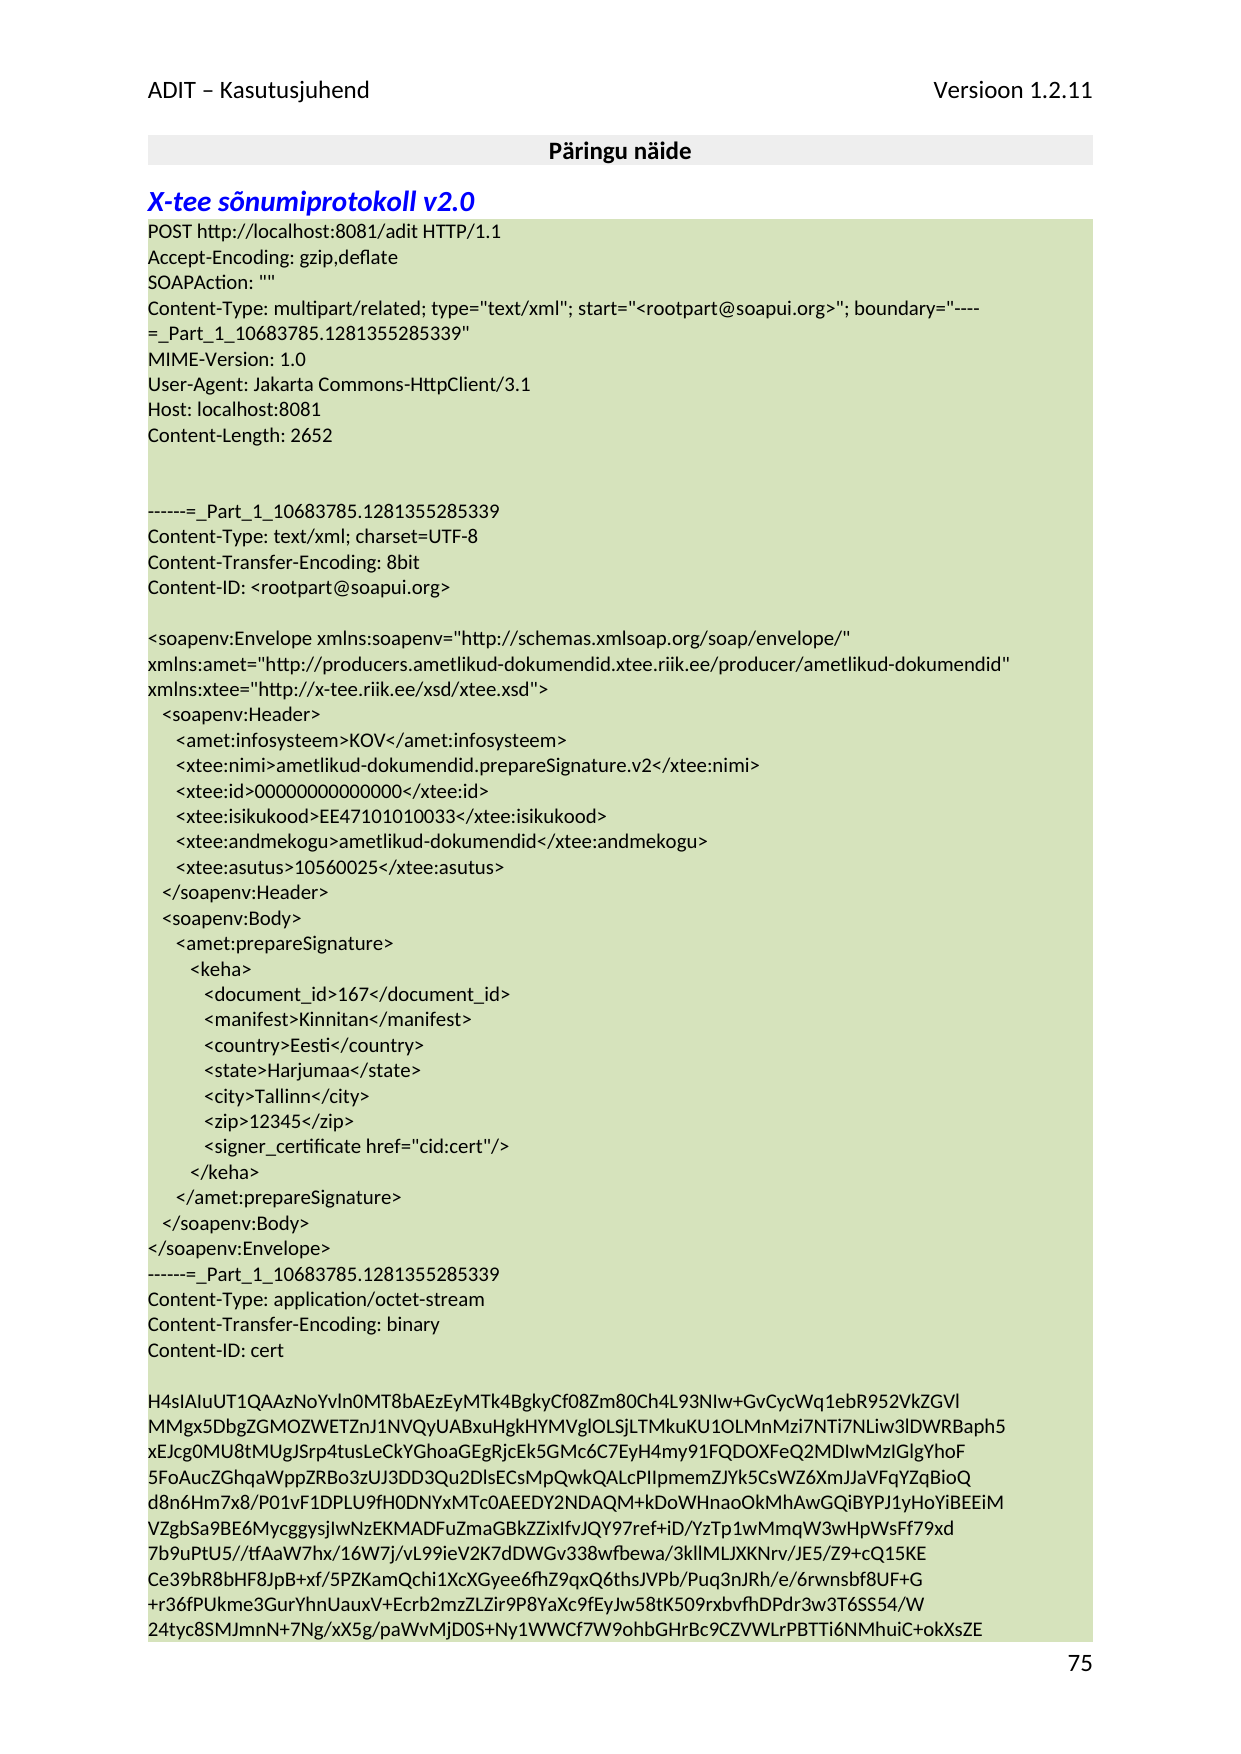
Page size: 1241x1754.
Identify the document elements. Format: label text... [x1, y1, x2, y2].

text <xtee:andmekogu>ametlikud-dokumendid</xtee:andmekogu> [148, 829, 1093, 854]
text H4sIAIuUT1QAAzNoYvln0MT8bAEzEyMTk4BgkyCf08Zm80Ch4L93NIw+GvCycWq1ebR952VkZGVl [148, 1388, 1093, 1413]
text 7b9uPtU5//tfAaW7hx/16W7j/vL99ieV2K7dDWGv338wfbewa/3kllMLJXKNrv/JE5/Z9+cQ15KE [148, 1540, 1093, 1566]
text <signer_certificate href="cid:cert"/> [148, 1134, 1093, 1159]
text 5FoAucZGhqaWppZRBo3zUJ3DD3Qu2DlsECsMpQwkQALcPIIpmemZJYk5CsWZ6XmJJaVFqYZqBioQ [148, 1464, 1093, 1489]
text </soapenv:Envelope> [148, 1235, 1093, 1261]
text <soapenv:Body> [148, 905, 1093, 930]
text Content-Type: text/xml; charset=UTF-8 [148, 524, 1093, 549]
text <xtee:nimi>ametlikud-dokumendid.prepareSignature.v2</xtee:nimi> [148, 752, 1093, 778]
text VZgbSa9BE6MycggysjIwNzEKMADFuZmaGBkZZixIfvJQY97ref+iD/YzTp1wMmqW3wHpWsFf79xd [148, 1515, 1093, 1540]
text Host: localhost:8081 [148, 397, 1093, 422]
text Content-Transfer-Encoding: binary [148, 1312, 1093, 1337]
text Content-Length: 2652 [148, 422, 1093, 447]
text Accept-Encoding: gzip,deflate [148, 244, 1093, 269]
text Päringu näide [148, 135, 1093, 165]
text Content-Transfer-Encoding: 8bit [148, 549, 1093, 574]
text </amet:prepareSignature> [148, 1184, 1093, 1210]
text </keha> [148, 1159, 1093, 1184]
text ------=_Part_1_10683785.1281355285339 [148, 498, 1093, 524]
text POST http://localhost:8081/adit HTTP/1.1 [148, 219, 1093, 244]
text ------=_Part_1_10683785.1281355285339 [148, 1261, 1093, 1286]
text <state>Harjumaa</state> [148, 1057, 1093, 1083]
text <country>Eesti</country> [148, 1032, 1093, 1057]
text SOAPAction: "" [148, 269, 1093, 295]
text <document_id>167</document_id> [148, 981, 1093, 1007]
text Content-ID: <rootpart@soapui.org> [148, 574, 1093, 600]
text User-Agent: Jakarta Commons-HttpClient/3.1 [148, 371, 1093, 397]
text X-tee sõnumiprotokoll v2.0 [148, 183, 1093, 219]
text <xtee:id>00000000000000</xtee:id> [148, 778, 1093, 803]
text <xtee:asutus>10560025</xtee:asutus> [148, 854, 1093, 879]
text d8n6Hm7x8/P01vF1DPLU9fH0DNYxMTc0AEEDY2NDAQM+kDoWHnaoOkMhAwGQiBYPJ1yHoYiBEEiM [148, 1489, 1093, 1515]
text <city>Tallinn</city> [148, 1083, 1093, 1108]
text </soapenv:Header> [148, 879, 1093, 905]
text Content-ID: cert [148, 1337, 1093, 1362]
text Content-Type: application/octet-stream [148, 1286, 1093, 1312]
text <soapenv:Envelope xmlns:soapenv="http://schemas.xmlsoap.org/soap/envelope/" xmlns:amet="http://producers.ametlikud-dokumendid.xtee.riik.ee/producer/ametlikud-dokumendid" xmlns:xtee="http://x-tee.riik.ee/xsd/xtee.xsd"> [148, 625, 1093, 702]
text <keha> [148, 956, 1093, 981]
text <zip>12345</zip> [148, 1108, 1093, 1134]
text Ce39bR8bHF8JpB+xf/5PZKamQchi1XcXGyee6fhZ9qxQ6thsJVPb/Puq3nJRh/e/6rwnsbf8UF+G [148, 1566, 1093, 1591]
text <manifest>Kinnitan</manifest> [148, 1007, 1093, 1032]
text <amet:infosysteem>KOV</amet:infosysteem> [148, 727, 1093, 752]
text </soapenv:Body> [148, 1210, 1093, 1235]
text MMgx5DbgZGMOZWETZnJ1NVQyUABxuHgkHYMVglOLSjLTMkuKU1OLMnMzi7NTi7NLiw3lDWRBaph5 [148, 1413, 1093, 1439]
text xEJcg0MU8tMUgJSrp4tusLeCkYGhoaGEgRjcEk5GMc6C7EyH4my91FQDOXFeQ2MDIwMzIGlgYhoF [148, 1439, 1093, 1464]
text +r36fPUkme3GurYhnUauxV+Ecrb2mzZLZir9P8YaXc9fEyJw58tK509rxbvfhDPdr3w3T6SS54/W [148, 1591, 1093, 1617]
text 24tyc8SMJmnN+7Ng/xX5g/paWvMjD0S+Ny1WWCf7W9ohbGHrBc9CZVWLrPBTTi6NMhuiC+okXsZE [148, 1617, 1093, 1642]
text <xtee:isikukood>EE47101010033</xtee:isikukood> [148, 803, 1093, 829]
text MIME-Version: 1.0 [148, 346, 1093, 371]
text <amet:prepareSignature> [148, 930, 1093, 956]
text <soapenv:Header> [148, 702, 1093, 727]
text Content-Type: multipart/related; type="text/xml"; start="<rootpart@soapui.org>"; boundary="----=_Part_1_10683785.1281355285339" [148, 295, 1093, 346]
